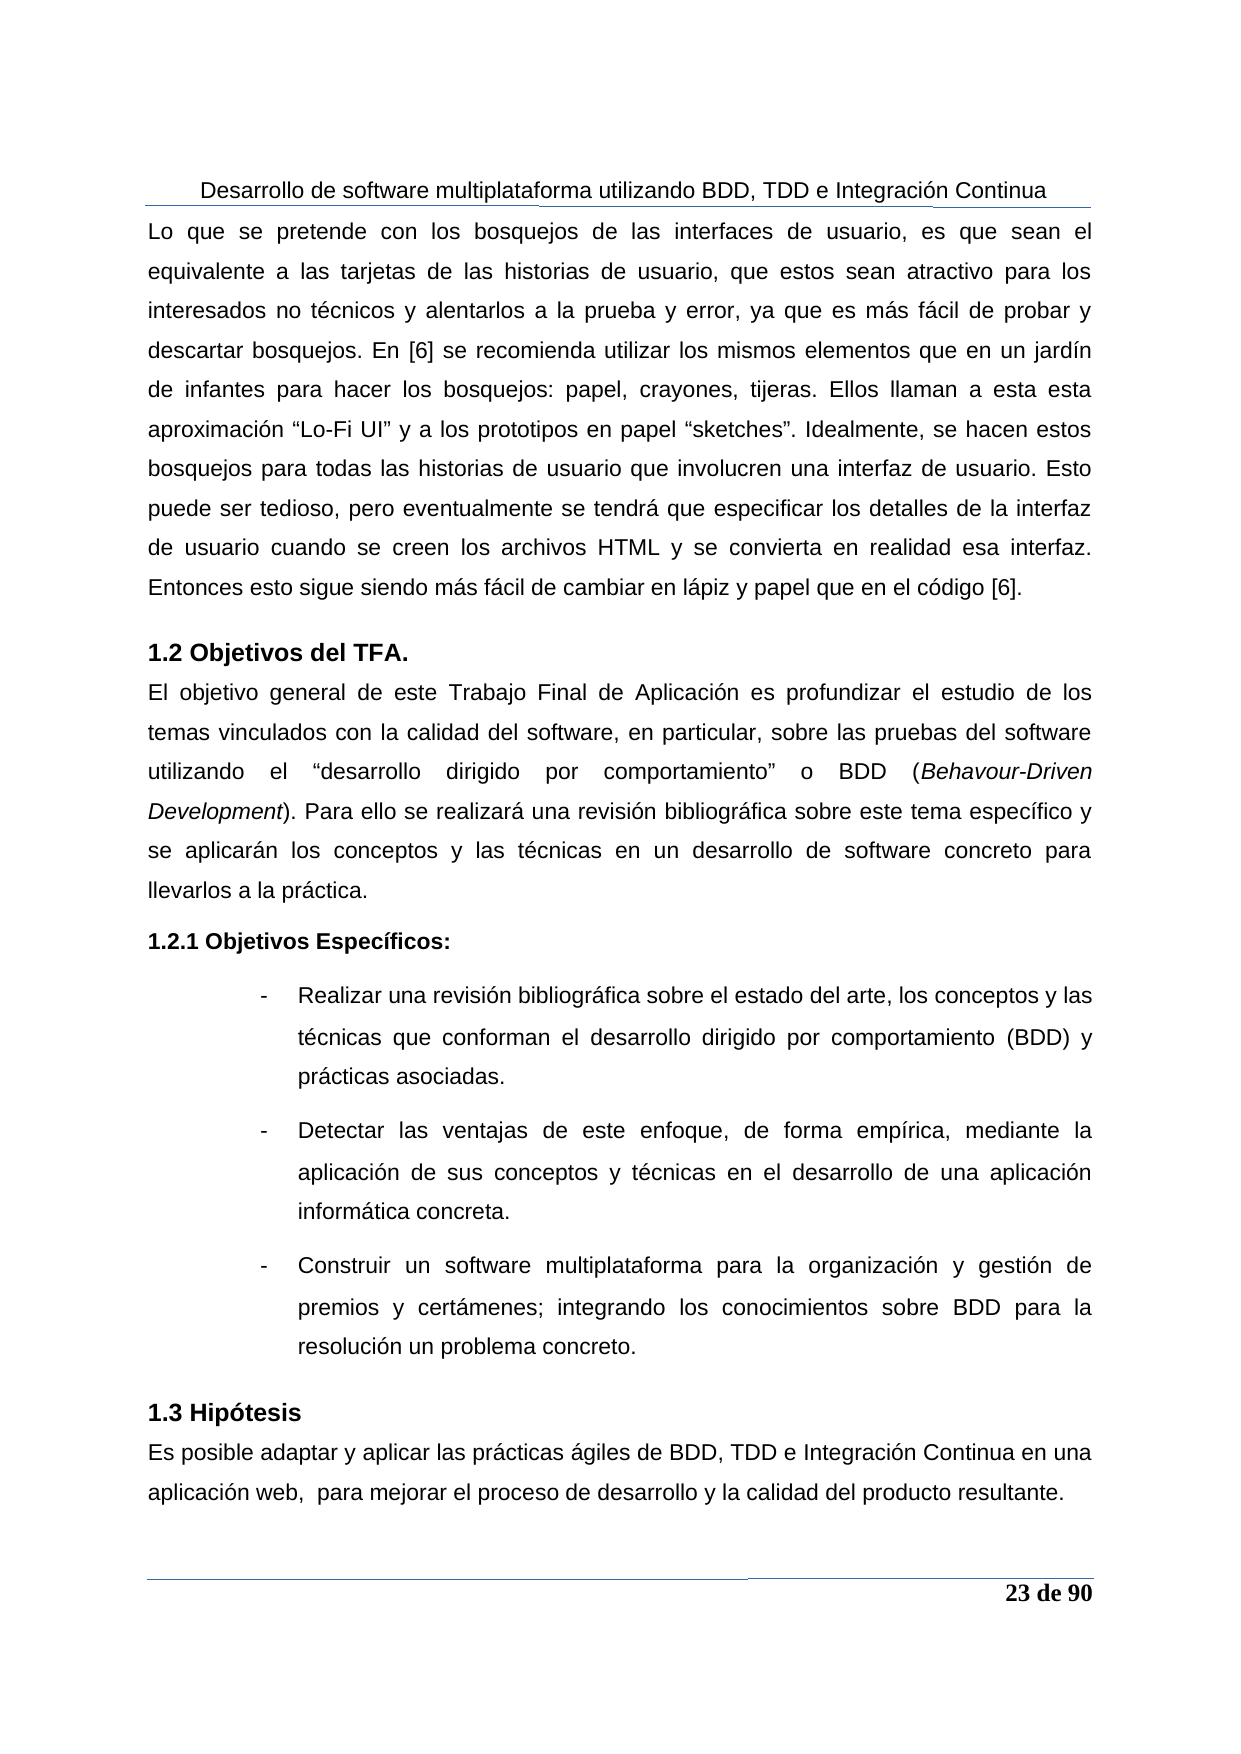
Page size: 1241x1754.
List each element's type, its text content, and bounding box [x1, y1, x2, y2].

text 1.2.1 Objetivos Específicos: [148, 928, 1093, 954]
list Detectar las ventajas de este enfoque, de forma empírica, mediante la aplicación de sus conceptos y técnicas en el desarrollo de una aplicación informática concreta. [260, 1114, 1093, 1224]
subtitle 1.2 Objetivos del TFA. [148, 638, 1093, 667]
list Construir un software multiplataforma para la organización y gestión de premios y certámenes; integrando los conocimientos sobre BDD para la resolución un problema concreto. [260, 1249, 1093, 1360]
list Realizar una revisión bibliográfica sobre el estado del arte, los conceptos y las técnicas que conforman el desarrollo dirigido por comportamiento (BDD) y prácticas asociadas. [260, 979, 1093, 1089]
text El objetivo general de este Trabajo Final de Aplicación es profundizar el estudio de los temas vinculados con la calidad del software, en particular, sobre las pruebas del software utilizando el “desarrollo dirigido por comportamiento” o BDD (Behavour-Driven Development). Para ello se realizará una revisión bibliográfica sobre este tema específico y se aplicarán los conceptos y las técnicas en un desarrollo de software concreto para llevarlos a la práctica. [148, 679, 1093, 903]
text Es posible adaptar y aplicar las prácticas ágiles de BDD, TDD e Integración Continua en una aplicación web, para mejorar el proceso de desarrollo y la calidad del producto resultante. [148, 1439, 1093, 1505]
subtitle 1.3 Hipótesis [148, 1398, 1093, 1427]
text Lo que se pretende con los bosquejos de las interfaces de usuario, es que sean el equivalente a las tarjetas de las historias de usuario, que estos sean atractivo para los interesados no técnicos y alentarlos a la prueba y error, ya que es más fácil de probar y descartar bosquejos. En [6] se recomienda utilizar los mismos elementos que en un jardín de infantes para hacer los bosquejos: papel, crayones, tijeras. Ellos llaman a esta esta aproximación “Lo-Fi UI” y a los prototipos en papel “sketches”. Idealmente, se hacen estos bosquejos para todas las historias de usuario que involucren una interfaz de usuario. Esto puede ser tedioso, pero eventualmente se tendrá que especificar los detalles de la interfaz de usuario cuando se creen los archivos HTML y se convierta en realidad esa interfaz. Entonces esto sigue siendo más fácil de cambiar en lápiz y papel que en el código [6]. [148, 218, 1093, 600]
